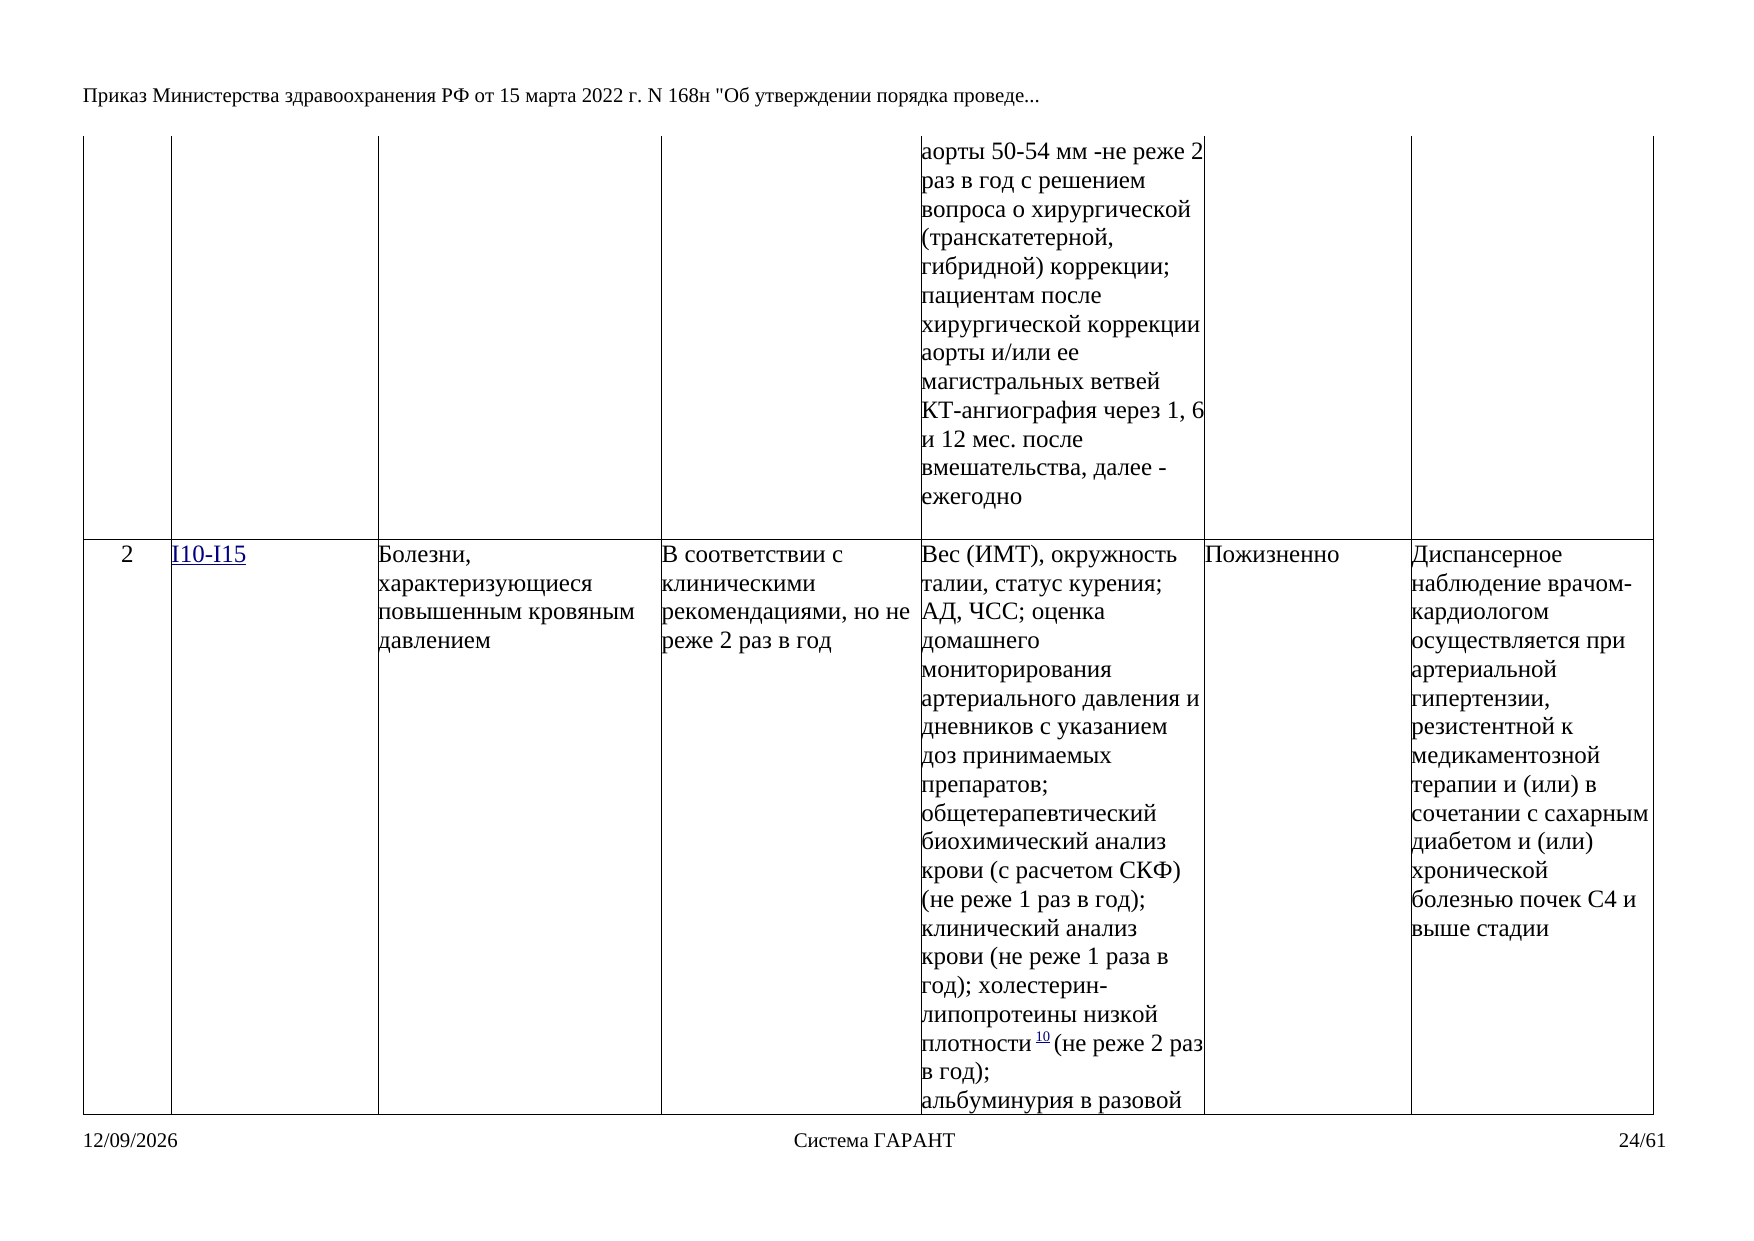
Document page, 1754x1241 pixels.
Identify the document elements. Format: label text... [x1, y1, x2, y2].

table_cell Болезни, характеризующиеся повышенным кровяным давлением [379, 540, 661, 1114]
table_cell 2 [84, 540, 171, 1114]
table_cell [1412, 136, 1653, 539]
table_cell Пожизненно [1205, 540, 1411, 1114]
table_cell [172, 136, 378, 539]
table_cell Диспансерное наблюдение врачом-кардиологом осуществляется при артериальной гипертензии, резистентной к медикаментозной терапии и (или) в сочетании с сахарным диабетом и (или) хронической болезнью почек С4 и выше стадии [1412, 540, 1653, 1114]
table_cell [1205, 136, 1411, 539]
table_cell [379, 136, 661, 539]
table_cell [662, 136, 921, 539]
table_cell аорты 50-54 мм -не реже 2 раз в год с решением вопроса о хирургической (транскатетерной, гибридной) коррекции; пациентам после хирургической коррекции аорты и/или ее магистральных ветвей КТ-ангиография через 1, 6 и 12 мес. после вмешательства, далее - ежегодно [922, 136, 1204, 539]
table_cell I10-I15 [172, 540, 378, 1114]
table_cell В соответствии с клиническими рекомендациями, но не реже 2 раз в год [662, 540, 921, 1114]
table_cell Вес (ИМТ), окружность талии, статус курения; АД, ЧСС; оценка домашнего мониторирования артериального давления и дневников с указанием доз принимаемых препаратов; общетерапевтический биохимический анализ крови (с расчетом СКФ) (не реже 1 раз в год); клинический анализ крови (не реже 1 раза в год); холестерин-липопротеины низкой плотности 10 (не реже 2 раз в год); альбуминурия в разовой [922, 540, 1204, 1114]
table_cell [84, 136, 171, 539]
